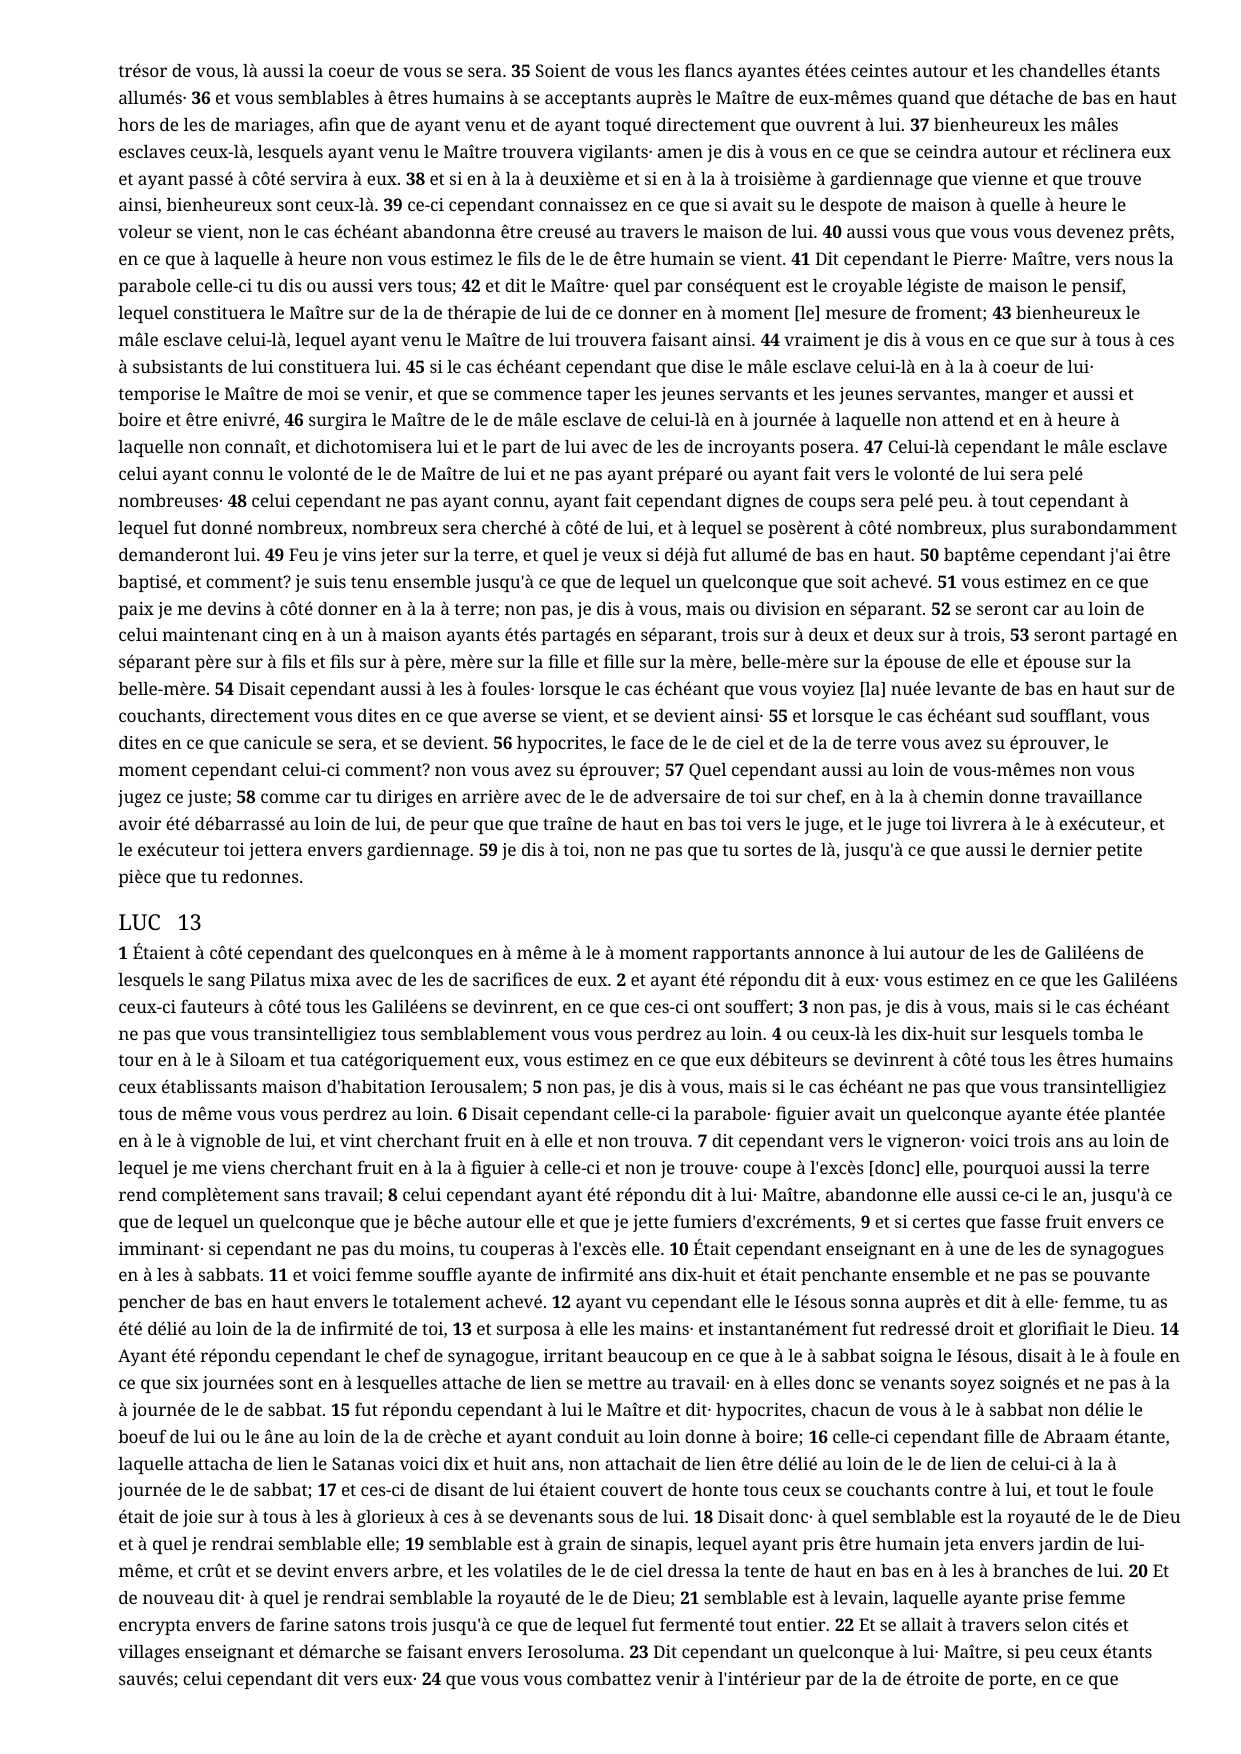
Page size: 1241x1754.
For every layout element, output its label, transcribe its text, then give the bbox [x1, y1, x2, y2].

text 1 Étaient à côté cependant des quelconques en à même à le à moment rapportants annonce à lui autour de les de Galiléens de lesquels le sang Pilatus mixa avec de les de sacrifices de eux. 2 et ayant été répondu dit à eux· vous estimez en ce que les Galiléens ceux-ci fauteurs à côté tous les Galiléens se devinrent, en ce que ces-ci ont souffert; 3 non pas, je dis à vous, mais si le cas échéant ne pas que vous transintelligiez tous semblablement vous vous perdrez au loin. 4 ou ceux-là les dix-huit sur lesquels tomba le tour en à le à Siloam et tua catégoriquement eux, vous estimez en ce que eux débiteurs se devinrent à côté tous les êtres humains ceux établissants maison d'habitation Ierousalem; 5 non pas, je dis à vous, mais si le cas échéant ne pas que vous transintelligiez tous de même vous vous perdrez au loin. 6 Disait cependant celle-ci la parabole· figuier avait un quelconque ayante étée plantée en à le à vignoble de lui, et vint cherchant fruit en à elle et non trouva. 7 dit cependant vers le vigneron· voici trois ans au loin de lequel je me viens cherchant fruit en à la à figuier à celle-ci et non je trouve· coupe à l'excès [donc] elle, pourquoi aussi la terre rend complètement sans travail; 8 celui cependant ayant été répondu dit à lui· Maître, abandonne elle aussi ce-ci le an, jusqu'à ce que de lequel un quelconque que je bêche autour elle et que je jette fumiers d'excréments, 9 et si certes que fasse fruit envers ce imminant· si cependant ne pas du moins, tu couperas à l'excès elle. 10 Était cependant enseignant en à une de les de synagogues en à les à sabbats. 11 et voici femme souffle ayante de infirmité ans dix-huit et était penchante ensemble et ne pas se pouvante pencher de bas en haut envers le totalement achevé. 12 ayant vu cependant elle le Iésous sonna auprès et dit à elle· femme, tu as été délié au loin de la de infirmité de toi, 13 et surposa à elle les mains· et instantanément fut redressé droit et glorifiait le Dieu. 14 Ayant été répondu cependant le chef de synagogue, irritant beaucoup en ce que à le à sabbat soigna le Iésous, disait à le à foule en ce que six journées sont en à lesquelles attache de lien se mettre au travail· en à elles donc se venants soyez soignés et ne pas à la à journée de le de sabbat. 15 fut répondu cependant à lui le Maître et dit· hypocrites, chacun de vous à le à sabbat non délie le boeuf de lui ou le âne au loin de la de crèche et ayant conduit au loin donne à boire; 16 celle-ci cependant fille de Abraam étante, laquelle attacha de lien le Satanas voici dix et huit ans, non attachait de lien être délié au loin de le de lien de celui-ci à la à journée de le de sabbat; 17 et ces-ci de disant de lui étaient couvert de honte tous ceux se couchants contre à lui, et tout le foule était de joie sur à tous à les à glorieux à ces à se devenants sous de lui. 18 Disait donc· à quel semblable est la royauté de le de Dieu et à quel je rendrai semblable elle; 19 semblable est à grain de sinapis, lequel ayant pris être humain jeta envers jardin de lui-même, et crût et se devint envers arbre, et les volatiles de le de ciel dressa la tente de haut en bas en à les à branches de lui. 20 Et de nouveau dit· à quel je rendrai semblable la royauté de le de Dieu; 21 semblable est à levain, laquelle ayante prise femme encrypta envers de farine satons trois jusqu'à ce que de lequel fut fermenté tout entier. 22 Et se allait à travers selon cités et villages enseignant et démarche se faisant envers Ierosoluma. 23 Dit cependant un quelconque à lui· Maître, si peu ceux étants sauvés; celui cependant dit vers eux· 24 que vous vous combattez venir à l'intérieur par de la de étroite de porte, en ce que [118, 941, 1181, 1690]
text LUC 13 [118, 907, 1181, 937]
text trésor de vous, là aussi la coeur de vous se sera. 35 Soient de vous les flancs ayantes étées ceintes autour et les chandelles étants allumés· 36 et vous semblables à êtres humains à se acceptants auprès le Maître de eux-mêmes quand que détache de bas en haut hors de les de mariages, afin que de ayant venu et de ayant toqué directement que ouvrent à lui. 37 bienheureux les mâles esclaves ceux-là, lesquels ayant venu le Maître trouvera vigilants· amen je dis à vous en ce que se ceindra autour et réclinera eux et ayant passé à côté servira à eux. 38 et si en à la à deuxième et si en à la à troisième à gardiennage que vienne et que trouve ainsi, bienheureux sont ceux-là. 39 ce-ci cependant connaissez en ce que si avait su le despote de maison à quelle à heure le voleur se vient, non le cas échéant abandonna être creusé au travers le maison de lui. 40 aussi vous que vous vous devenez prêts, en ce que à laquelle à heure non vous estimez le fils de le de être humain se vient. 41 Dit cependant le Pierre· Maître, vers nous la parabole celle-ci tu dis ou aussi vers tous; 42 et dit le Maître· quel par conséquent est le croyable légiste de maison le pensif, lequel constituera le Maître sur de la de thérapie de lui de ce donner en à moment [le] mesure de froment; 43 bienheureux le mâle esclave celui-là, lequel ayant venu le Maître de lui trouvera faisant ainsi. 44 vraiment je dis à vous en ce que sur à tous à ces à subsistants de lui constituera lui. 45 si le cas échéant cependant que dise le mâle esclave celui-là en à la à coeur de lui· temporise le Maître de moi se venir, et que se commence taper les jeunes servants et les jeunes servantes, manger et aussi et boire et être enivré, 46 surgira le Maître de le de mâle esclave de celui-là en à journée à laquelle non attend et en à heure à laquelle non connaît, et dichotomisera lui et le part de lui avec de les de incroyants posera. 47 Celui-là cependant le mâle esclave celui ayant connu le volonté de le de Maître de lui et ne pas ayant préparé ou ayant fait vers le volonté de lui sera pelé nombreuses· 48 celui cependant ne pas ayant connu, ayant fait cependant dignes de coups sera pelé peu. à tout cependant à lequel fut donné nombreux, nombreux sera cherché à côté de lui, et à lequel se posèrent à côté nombreux, plus surabondamment demanderont lui. 49 Feu je vins jeter sur la terre, et quel je veux si déjà fut allumé de bas en haut. 50 baptême cependant j'ai être baptisé, et comment? je suis tenu ensemble jusqu'à ce que de lequel un quelconque que soit achevé. 51 vous estimez en ce que paix je me devins à côté donner en à la à terre; non pas, je dis à vous, mais ou division en séparant. 52 se seront car au loin de celui maintenant cinq en à un à maison ayants étés partagés en séparant, trois sur à deux et deux sur à trois, 53 seront partagé en séparant père sur à fils et fils sur à père, mère sur la fille et fille sur la mère, belle-mère sur la épouse de elle et épouse sur la belle-mère. 54 Disait cependant aussi à les à foules· lorsque le cas échéant que vous voyiez [la] nuée levante de bas en haut sur de couchants, directement vous dites en ce que averse se vient, et se devient ainsi· 55 et lorsque le cas échéant sud soufflant, vous dites en ce que canicule se sera, et se devient. 56 hypocrites, le face de le de ciel et de la de terre vous avez su éprouver, le moment cependant celui-ci comment? non vous avez su éprouver; 57 Quel cependant aussi au loin de vous-mêmes non vous jugez ce juste; 58 comme car tu diriges en arrière avec de le de adversaire de toi sur chef, en à la à chemin donne travaillance avoir été débarrassé au loin de lui, de peur que que traîne de haut en bas toi vers le juge, et le juge toi livrera à le à exécuteur, et le exécuteur toi jettera envers gardiennage. 59 je dis à toi, non ne pas que tu sortes de là, jusqu'à ce que aussi le dernier petite pièce que tu redonnes. [118, 59, 1181, 889]
